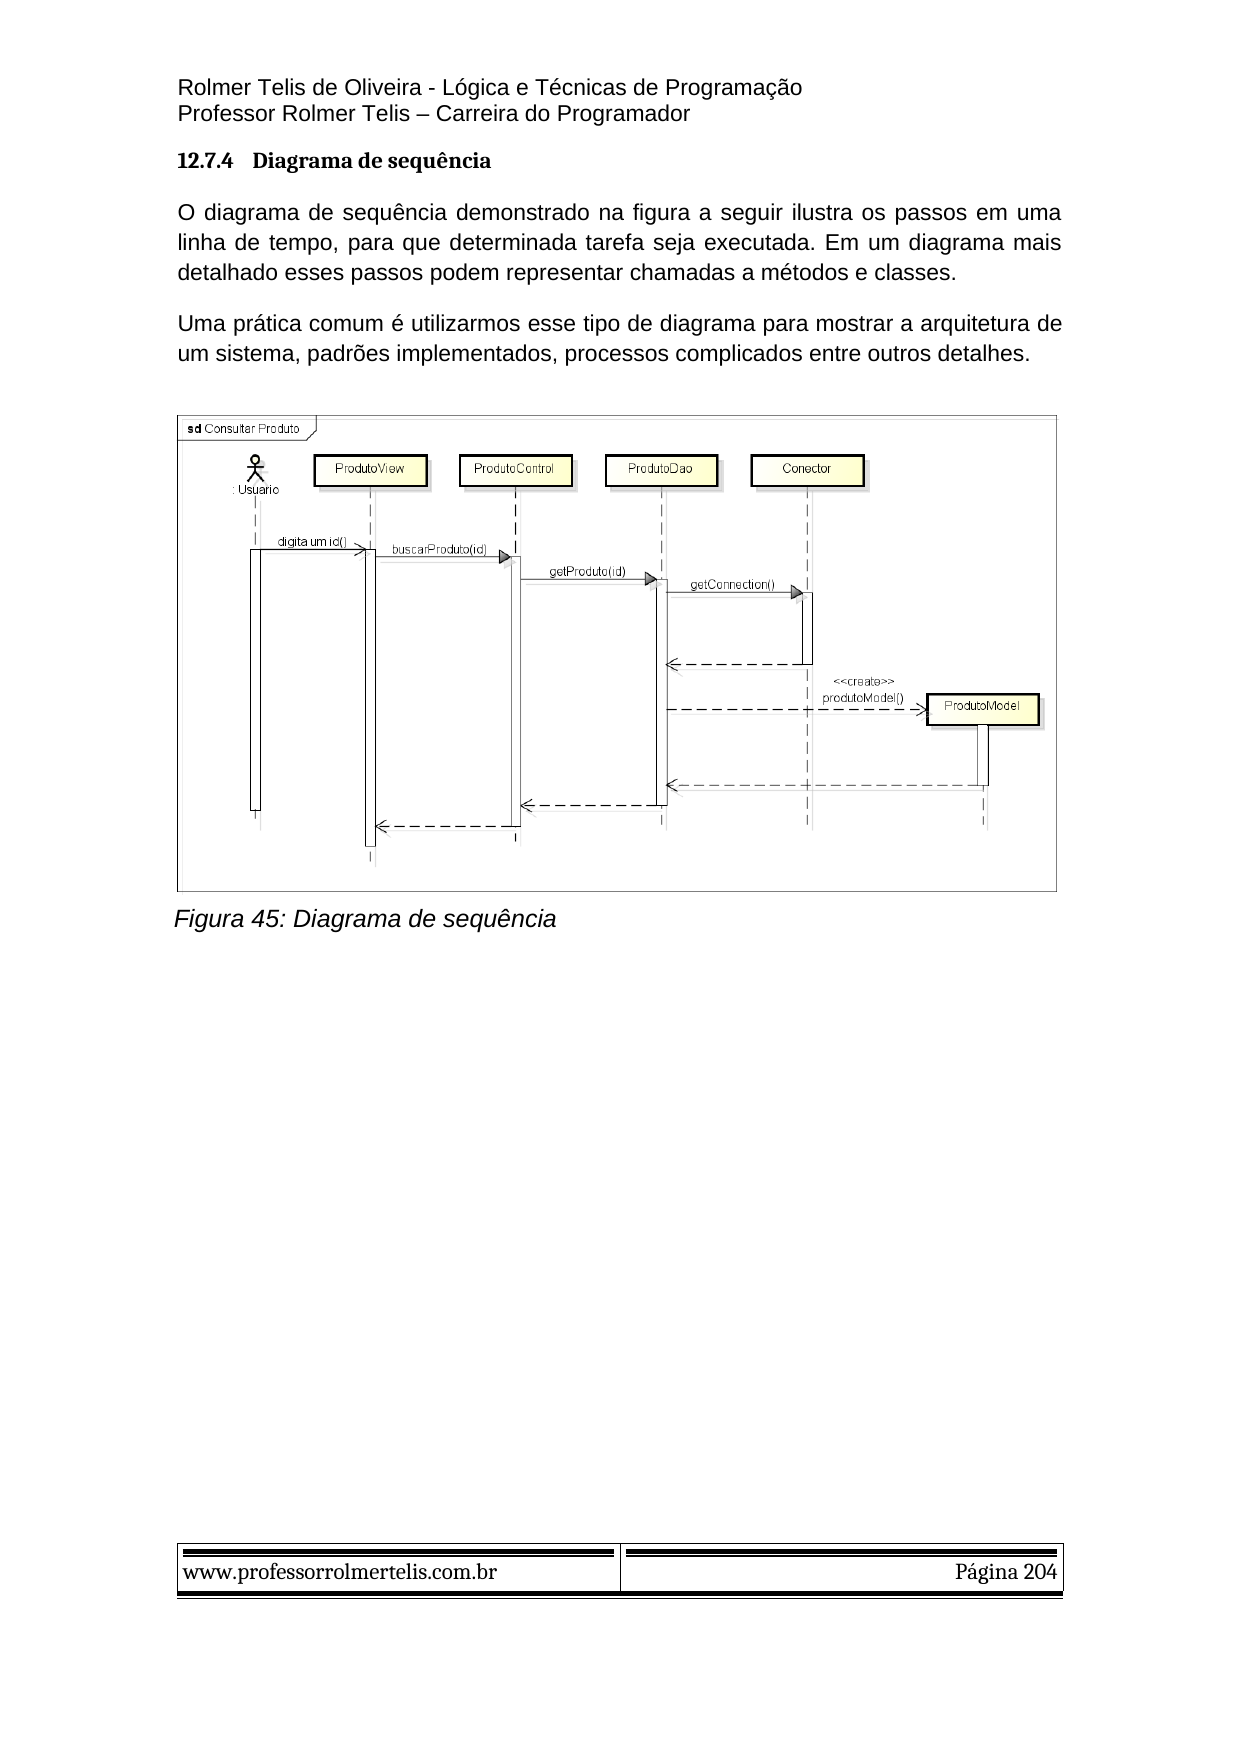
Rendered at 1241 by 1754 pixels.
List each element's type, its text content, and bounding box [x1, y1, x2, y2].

text Uma prática comum é utilizarmos esse tipo de diagrama para mostrar a arquitetura de um sistema, padrões implementados, processos complicados entre outros detalhes. [177, 310, 1063, 367]
text O diagrama de sequência demonstrado na figura a seguir ilustra os passos em uma linha de tempo, para que determinada tarefa seja executada. Em um diagrama mais detalhado esses passos podem representar chamadas a métodos e classes. [177, 199, 1063, 285]
text [173, 400, 1059, 412]
picture [173, 412, 1060, 895]
subtitle Diagrama de sequência [177, 148, 1063, 174]
text Figura 45: Diagrama de sequência [173, 895, 1059, 933]
